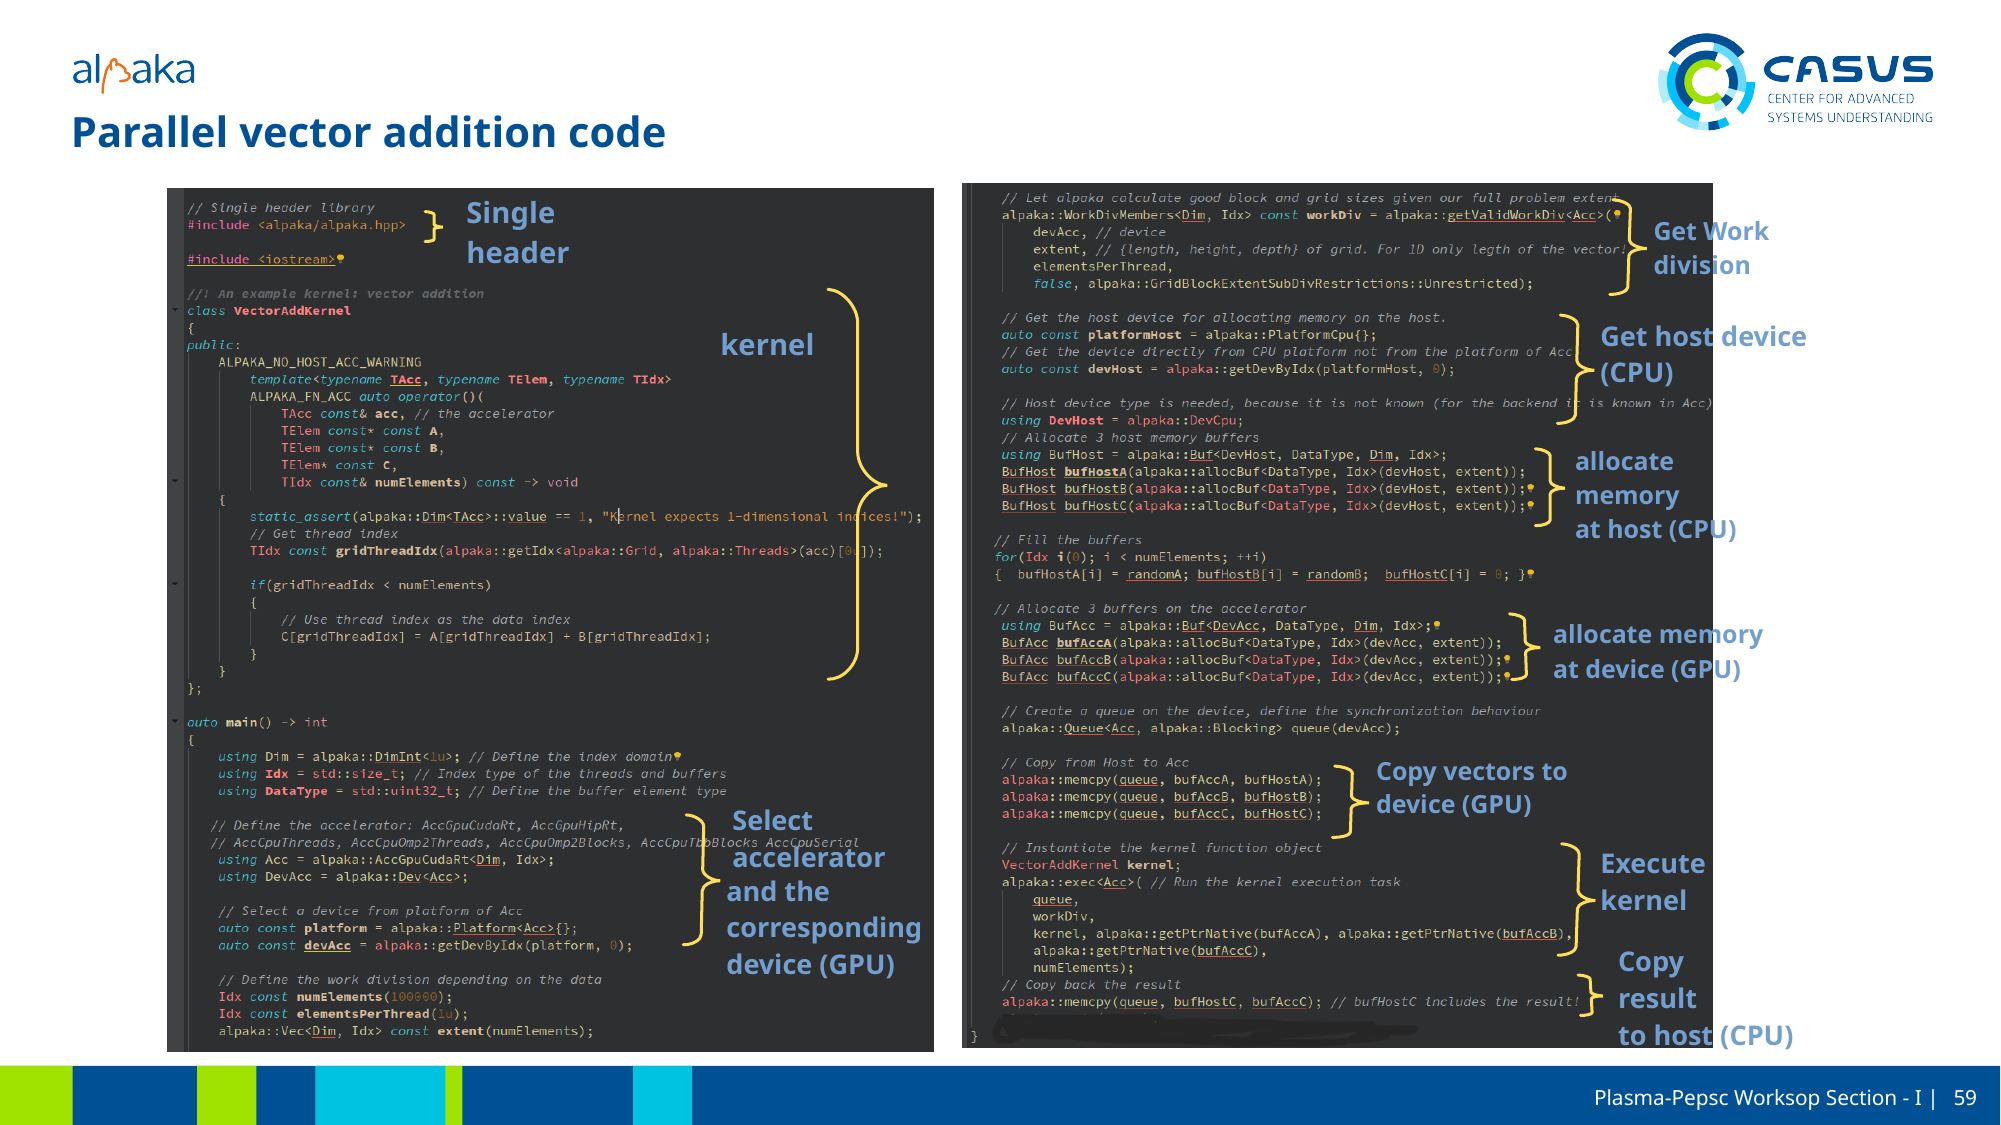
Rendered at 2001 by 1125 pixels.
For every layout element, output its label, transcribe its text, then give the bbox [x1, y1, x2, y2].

picture [962, 183, 1713, 1048]
title kernel [720, 310, 863, 378]
title Copy result to host (CPU) [1618, 942, 1873, 1054]
picture [72, 53, 195, 95]
title Get Work division [1653, 213, 1873, 283]
title Single header [466, 192, 609, 272]
title allocate memory at device (GPU) [1553, 607, 1772, 696]
title Select accelerator [732, 801, 951, 876]
picture [1658, 33, 1933, 131]
title Get host device (CPU) [1600, 317, 1819, 391]
title allocate memory at host (CPU) [1574, 436, 1819, 554]
title Copy vectors to device (GPU) [1375, 743, 1595, 832]
picture [167, 188, 934, 1052]
title Parallel vector addition code [70, 97, 1619, 166]
title Execute kernel [1600, 830, 1855, 934]
title and the corresponding device (GPU) [726, 835, 945, 983]
